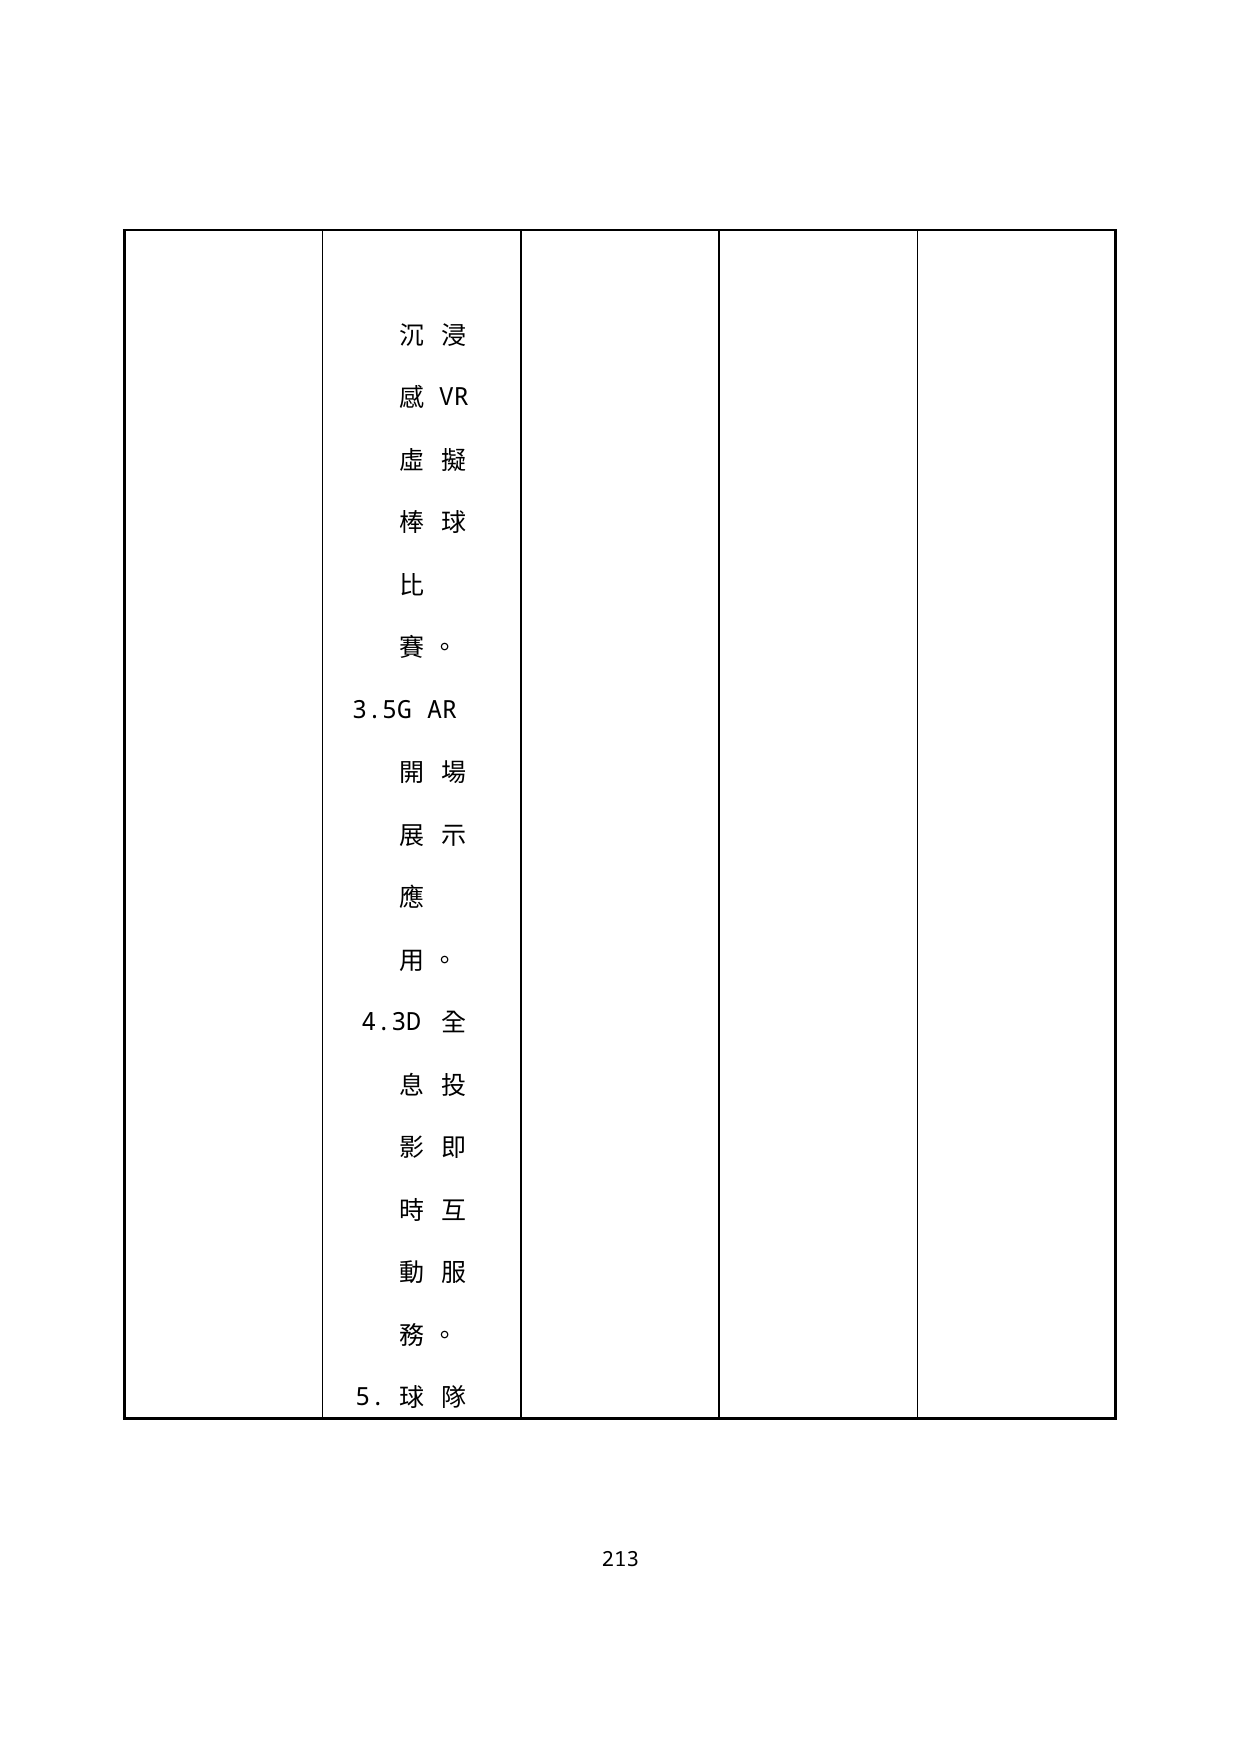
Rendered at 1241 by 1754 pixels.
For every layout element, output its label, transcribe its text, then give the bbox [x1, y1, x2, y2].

table_cell [918, 231, 1114, 1417]
table_cell [522, 231, 718, 1417]
table_cell [720, 231, 917, 1417]
table_cell 沉浸感VR虛擬棒球比賽。 3.5G AR 開場展示應用。 4.3D全息投影即時互動服務。 5.球隊 [323, 231, 520, 1417]
table_cell [126, 231, 322, 1417]
